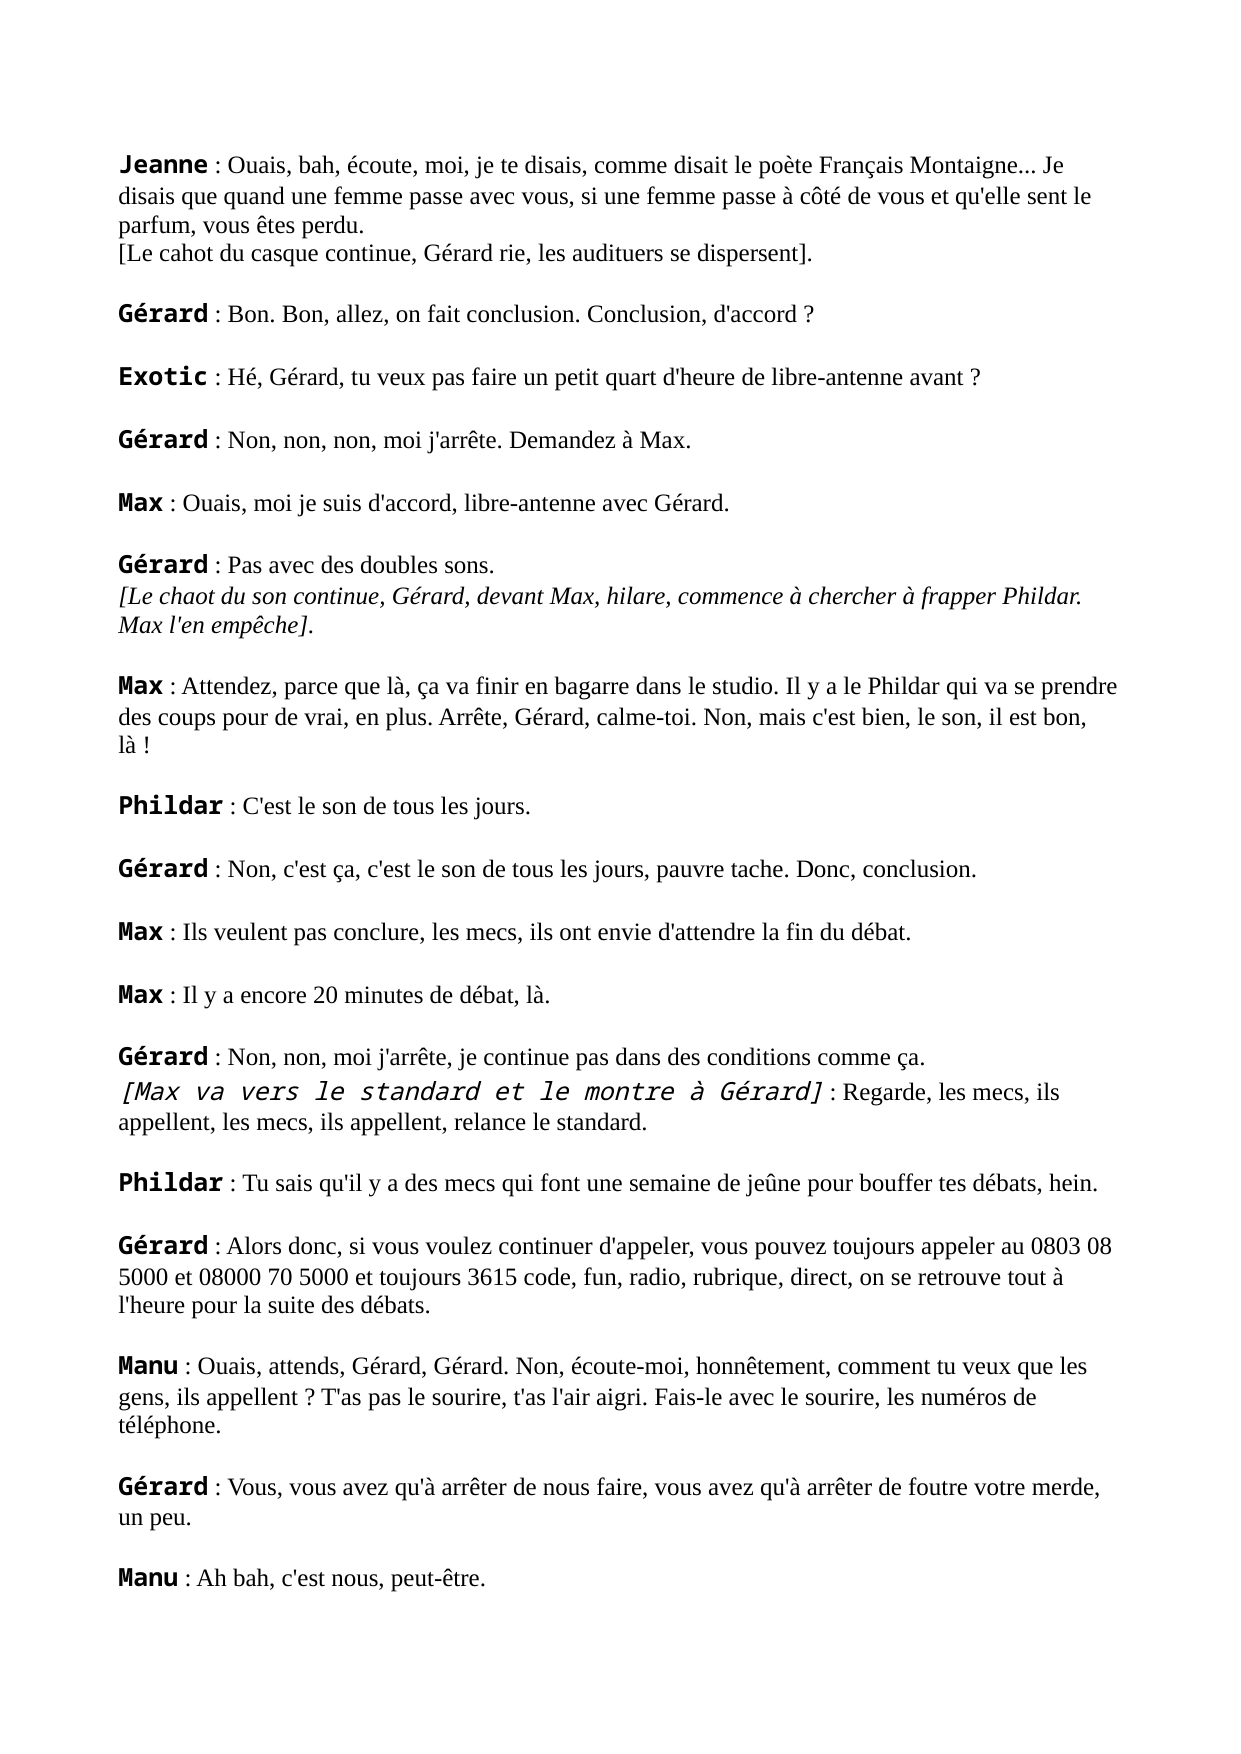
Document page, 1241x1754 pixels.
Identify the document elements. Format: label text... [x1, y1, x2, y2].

text Manu : Ouais, attends, Gérard, Gérard. Non, écoute-moi, honnêtement, comment tu veux que les gens, ils appellent ? T'as pas le sourire, t'as l'air aigri. Fais-le avec le sourire, les numéros de téléphone. [118, 1348, 1122, 1439]
text Gérard : Alors donc, si vous voulez continuer d'appeler, vous pouvez toujours appeler au 0803 08 5000 et 08000 70 5000 et toujours 3615 code, fun, radio, rubrique, direct, on se retrouve tout à l'heure pour la suite des débats. [118, 1227, 1122, 1319]
text Gérard : Bon. Bon, allez, on fait conclusion. Conclusion, d'accord ? [118, 296, 1122, 330]
text Gérard : Vous, vous avez qu'à arrêter de nous faire, vous avez qu'à arrêter de foutre votre merde, un peu. [118, 1468, 1122, 1531]
text Gérard : Non, non, moi j'arrête, je continue pas dans des conditions comme ça. [118, 1039, 1122, 1073]
text Gérard : Non, non, non, moi j'arrête. Demandez à Max. [118, 422, 1122, 456]
text Gérard : Pas avec des doubles sons. [118, 547, 1122, 581]
text [Le cahot du casque continue, Gérard rie, les audituers se dispersent]. [118, 238, 1122, 267]
text Gérard : Non, c'est ça, c'est le son de tous les jours, pauvre tache. Donc, conclusion. [118, 851, 1122, 885]
text Exotic : Hé, Gérard, tu veux pas faire un petit quart d'heure de libre-antenne avant ? [118, 359, 1122, 393]
text Jeanne : Ouais, bah, écoute, moi, je te disais, comme disait le poète Français Montaigne... Je disais que quand une femme passe avec vous, si une femme passe à côté de vous et qu'elle sent le parfum, vous êtes perdu. [118, 147, 1122, 238]
text Max : Attendez, parce que là, ça va finir en bagarre dans le studio. Il y a le Phildar qui va se prendre des coups pour de vrai, en plus. Arrête, Gérard, calme-toi. Non, mais c'est bien, le son, il est bon, là ! [118, 667, 1122, 759]
text Manu : Ah bah, c'est nous, peut-être. [118, 1560, 1122, 1594]
text [Le chaot du son continue, Gérard, devant Max, hilare, commence à chercher à frapper Phildar. Max l'en empêche]. [118, 581, 1122, 639]
text Max : Il y a encore 20 minutes de débat, là. [118, 976, 1122, 1010]
text Phildar : Tu sais qu'il y a des mecs qui font une semaine de jeûne pour bouffer tes débats, hein. [118, 1165, 1122, 1199]
text Max : Ils veulent pas conclure, les mecs, ils ont envie d'attendre la fin du débat. [118, 913, 1122, 947]
text [Max va vers le standard et le montre à Gérard] : Regarde, les mecs, ils appellent, les mecs, ils appellent, relance le standard. [118, 1073, 1122, 1136]
text Max : Ouais, moi je suis d'accord, libre-antenne avec Gérard. [118, 484, 1122, 518]
text Phildar : C'est le son de tous les jours. [118, 788, 1122, 822]
